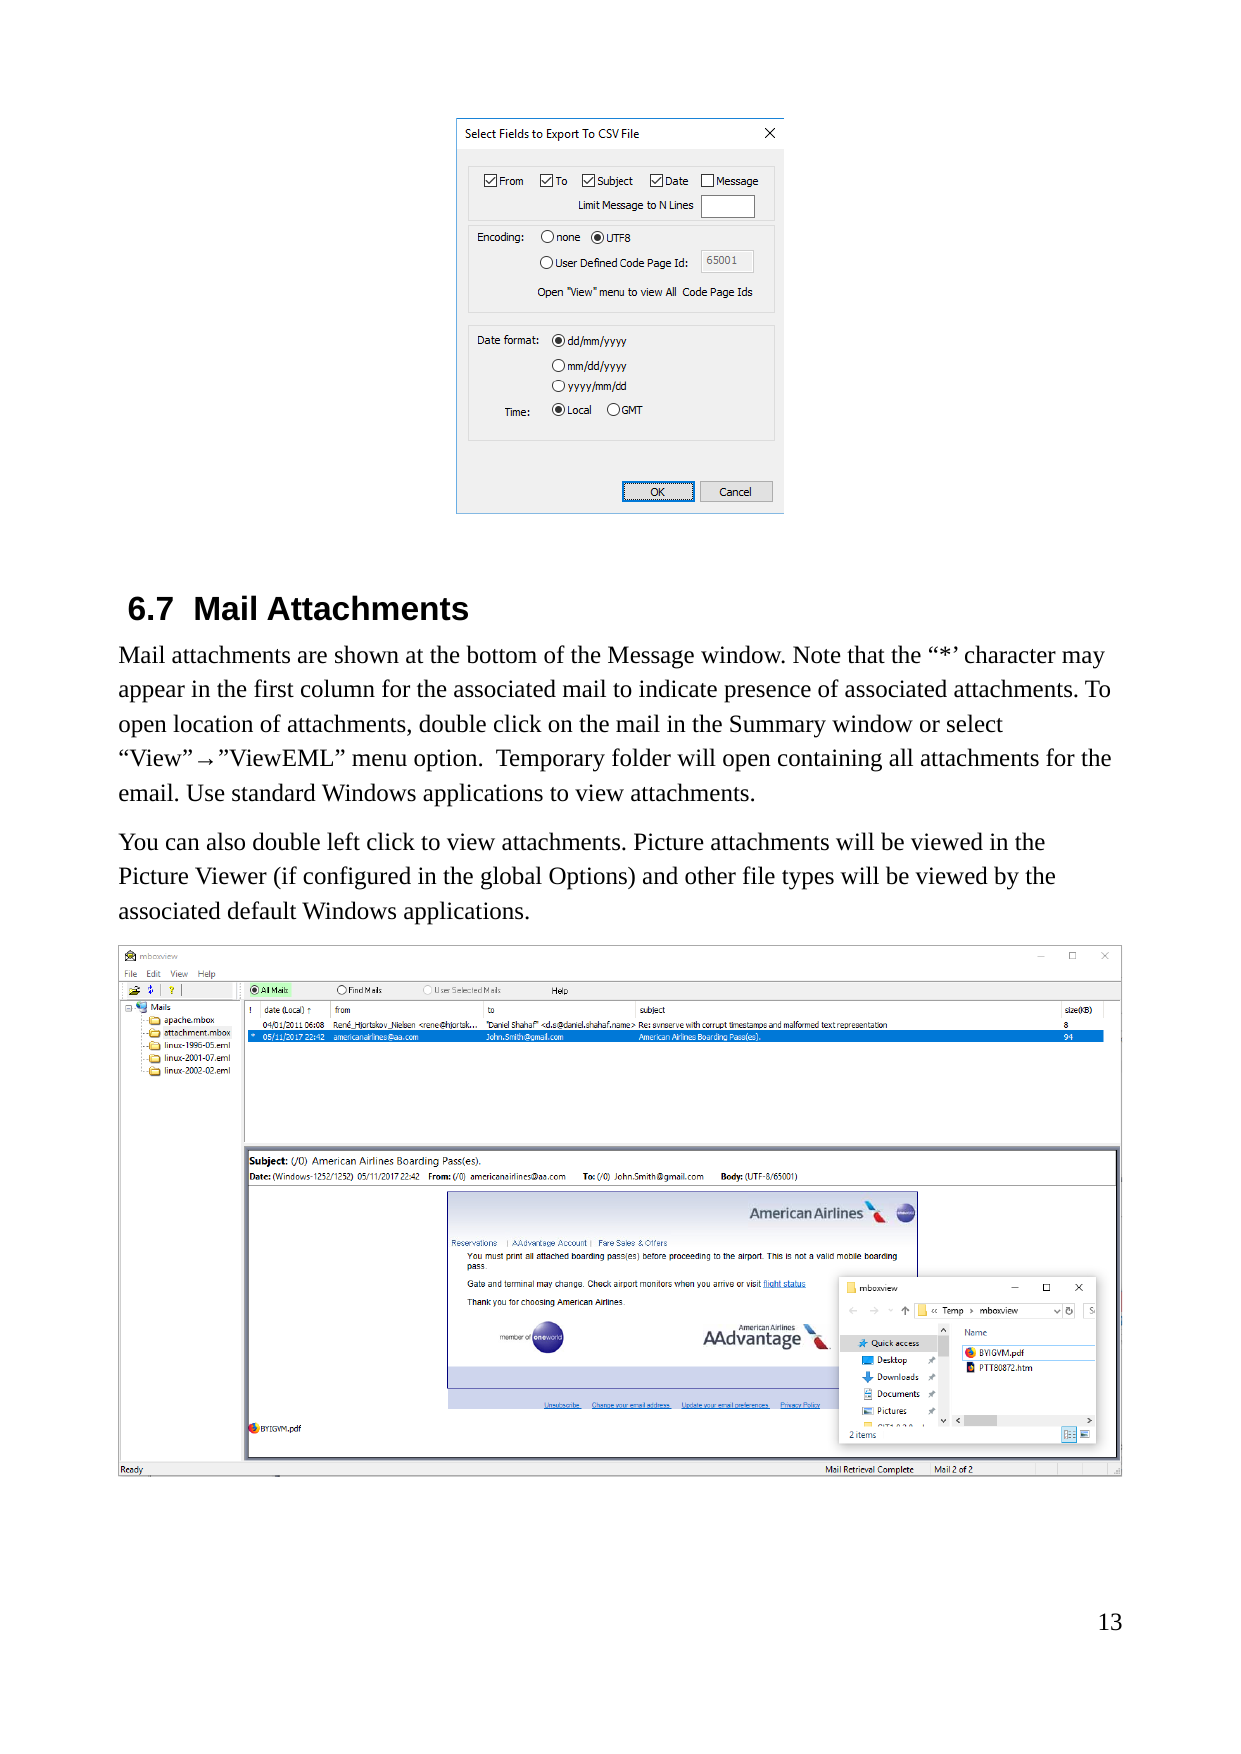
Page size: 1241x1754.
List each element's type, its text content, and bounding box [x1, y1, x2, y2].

text You can also double left click to view attachments. Picture attachments will be viewed in the Picture Viewer (if configured in the global Options) and other file types will be viewed by the associated default Windows applications. [118, 827, 1122, 924]
subtitle Mail Attachments [118, 589, 1122, 627]
text Mail attachments are shown at the bottom of the Message window. Note that the “*’ character may appear in the first column for the associated mail to indicate presence of associated attachments. To open location of attachments, double click on the mail in the Summary window or select “View”→”ViewEML” menu option. Temporary folder will open containing all attachments for the email. Use standard Windows applications to view attachments. [118, 640, 1122, 807]
picture [456, 118, 784, 514]
picture [118, 945, 1123, 1477]
